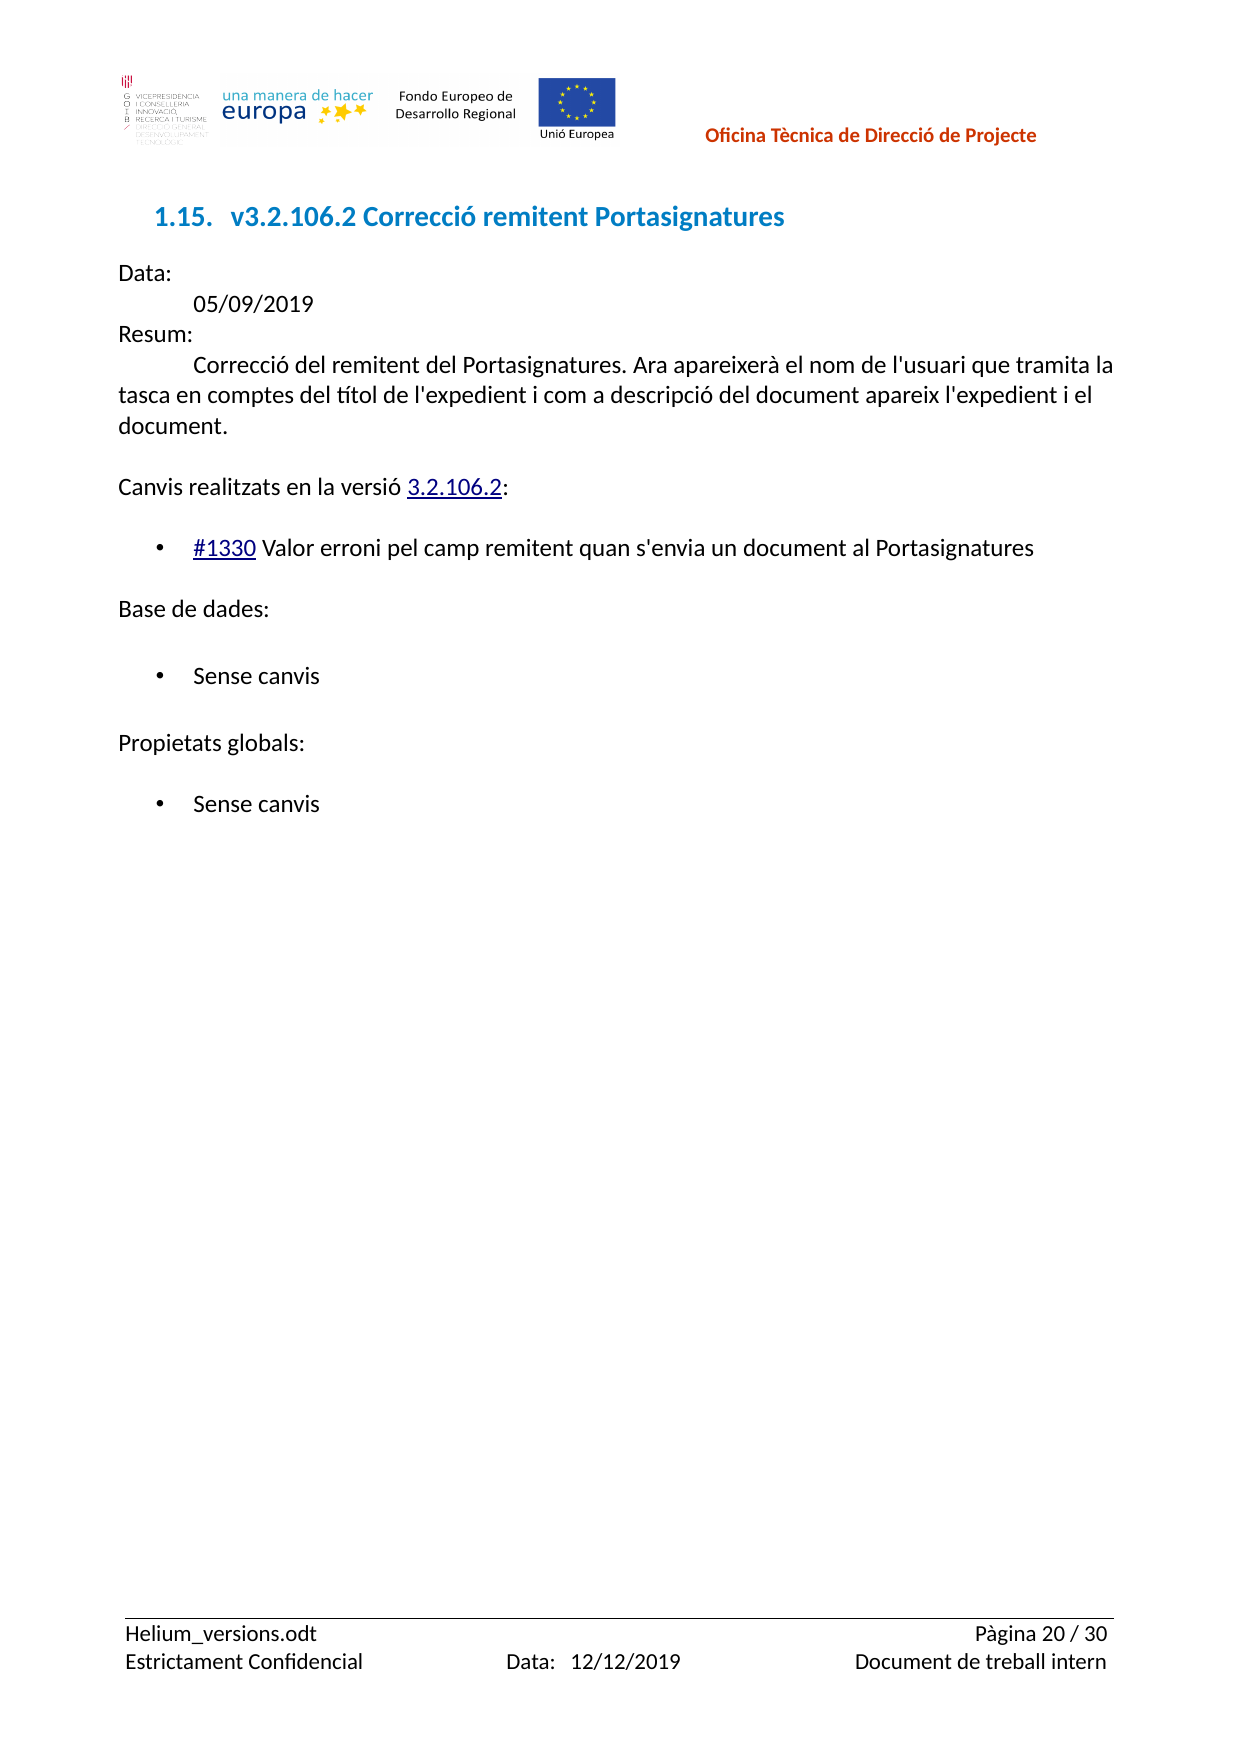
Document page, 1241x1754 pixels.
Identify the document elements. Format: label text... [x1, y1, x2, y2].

subtitle v3.2.106.2 Correcció remitent Portasignatures [153, 198, 1122, 234]
picture [118, 73, 213, 147]
text Correcció del remitent del Portasignatures. Ara apareixerà el nom de l'usuari que tramita la tasca en comptes del títol de l'expedient i com a descripció del document apareix l'expedient i el document. [118, 349, 1122, 441]
text Base de dades: [118, 593, 1122, 624]
text Propietats globals: [118, 727, 1122, 758]
text Data: [118, 258, 1122, 288]
text Canvis realitzats en la versió 3.2.106.2: [118, 471, 1122, 502]
list Sense canvis [156, 660, 1122, 691]
list Sense canvis [156, 788, 1122, 819]
list #1330 Valor erroni pel camp remitent quan s'envia un document al Portasignatures [156, 532, 1122, 563]
picture [219, 73, 621, 147]
text Resum: [118, 319, 1122, 349]
text 05/09/2019 [118, 288, 1122, 319]
